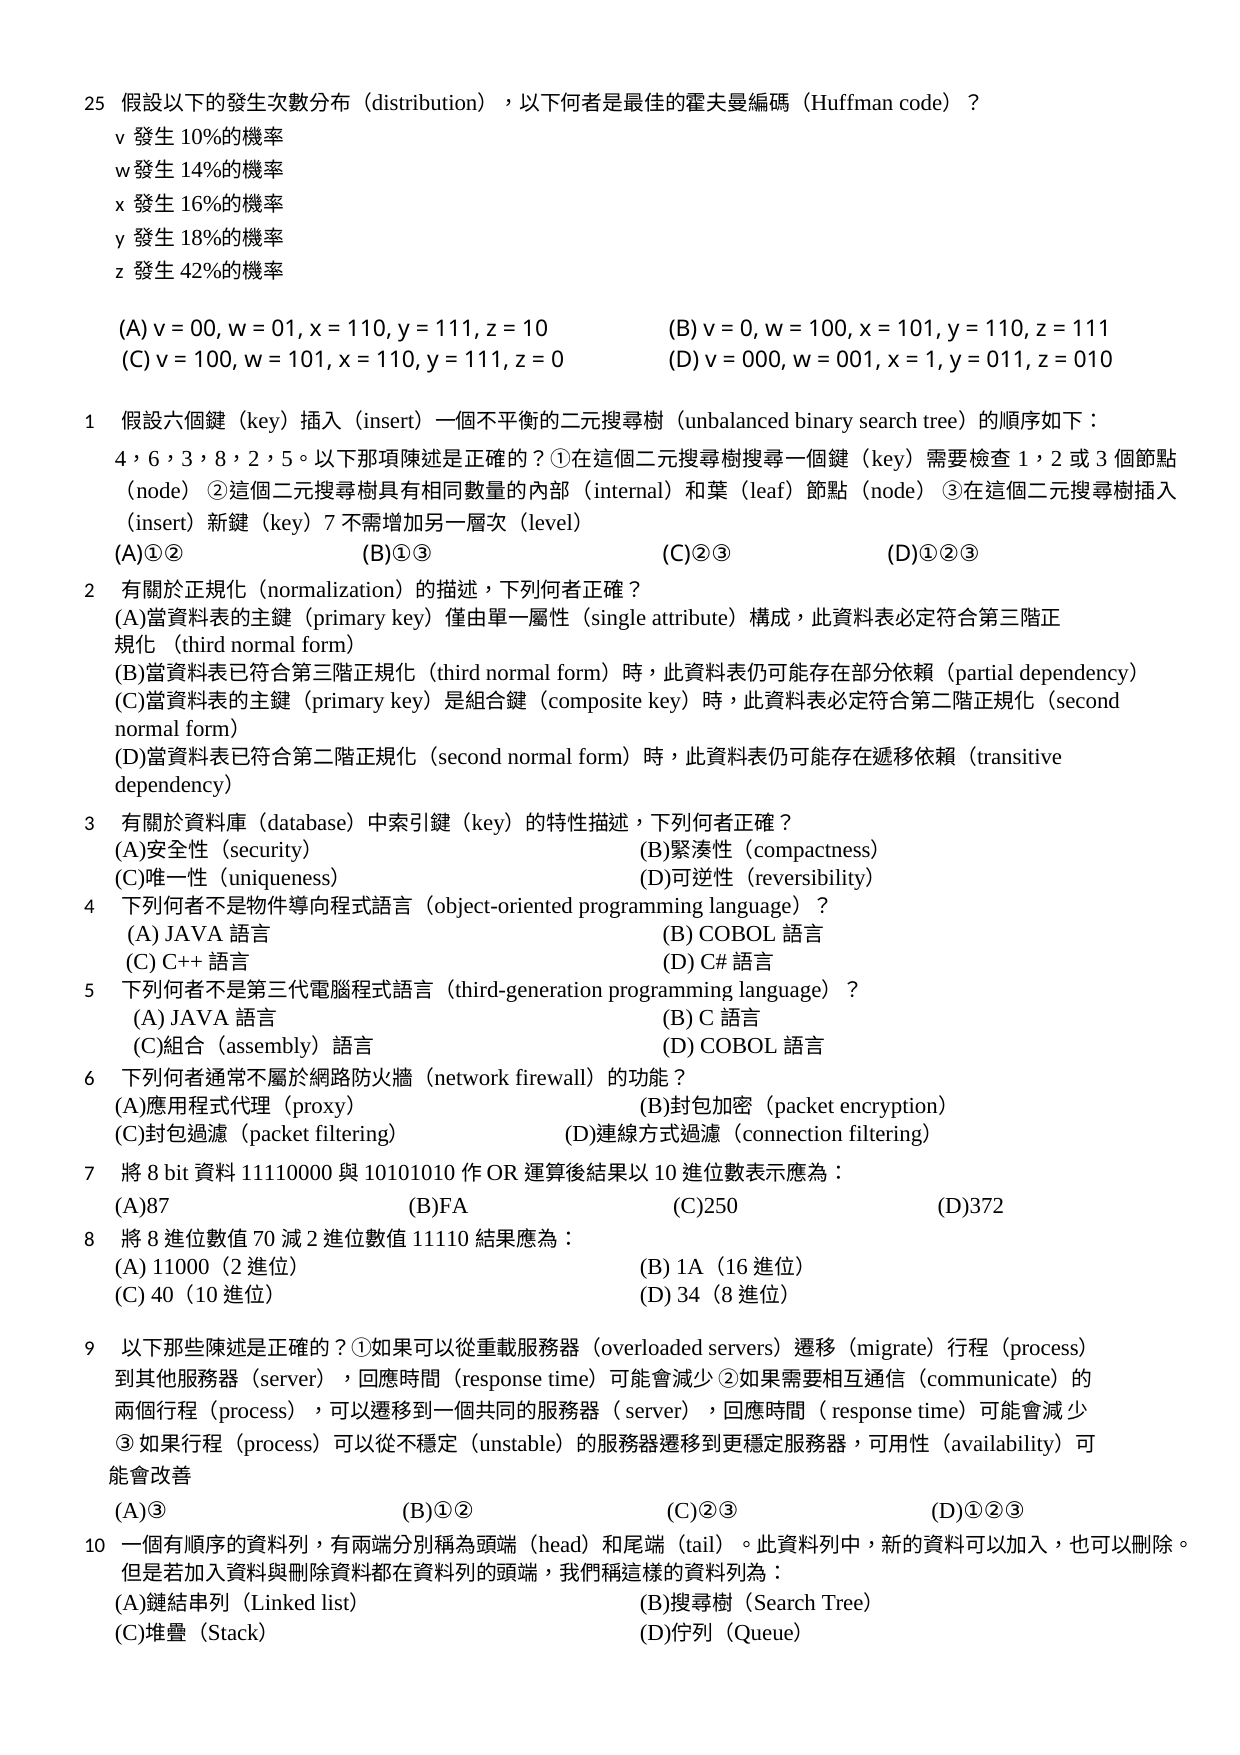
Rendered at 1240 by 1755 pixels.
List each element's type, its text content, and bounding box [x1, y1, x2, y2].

list 下列何者不是第三代電腦程式語言（third-generation programming language）？ (A) JAVA 語言 (B) C 語言 (C)組合（assembly）語言 (D) COBOL 語言 [84, 975, 1179, 1059]
list 發生 42%的機率 [115, 256, 1179, 284]
list 一個有順序的資料列，有兩端分別稱為頭端（head）和尾端（tail）。此資料列中，新的資料可以加入，也可以刪除。但是若加入資料與刪除資料都在資料列的頭端，我們稱這樣的資料列為： [84, 1531, 1179, 1586]
text 到其他服務器（server），回應時間（response time）可能會減少 ②如果需要相互通信（communicate）的 [74, 1361, 1179, 1393]
text (A)應用程式代理（proxy） (B)封包加密（packet encryption） (C)封包過濾（packet filtering） (D)連線方式過濾（connection filtering） [114, 1091, 1179, 1147]
text (C) C++ 語言 (D) C# 語言 [63, 947, 1179, 975]
text 規化 （third normal form） (B)當資料表已符合第三階正規化（third normal form）時，此資料表仍可能存在部分依賴（partial dependency） (C)當資料表的主鍵（primary key）是組合鍵（composite key）時，此資料表必定符合第二階正規化（second normal form） (D)當資料表已符合第二階正規化（second normal form）時，此資料表仍可能存在遞移依賴（transitive dependency） [114, 631, 1179, 798]
text (A)87 (B)FA (C)250 (D)372 [114, 1193, 1179, 1218]
list 以下那些陳述是正確的？①如果可以從重載服務器（overloaded servers）遷移（migrate）行程（process） [84, 1333, 1179, 1361]
list 有關於正規化（normalization）的描述，下列何者正確？ [84, 575, 1179, 603]
text (A) v = 00, w = 01, x = 110, y = 111, z = 10 (B) v = 0, w = 100, x = 101, y = 110, z = 111 (C) v = 100, w = 101, x = 110, y = 111, z = 0 (D) v = 000, w = 001, x = 1, y = 011, z = 010 [62, 312, 1179, 374]
text (A)①② (B)①③ (C)②③ (D)①②③ [62, 537, 1179, 568]
list 將 8 進位數值 70 減 2 進位數值 11110 結果應為： [84, 1224, 1179, 1252]
text 4，6，3，8，2，5。以下那項陳述是正確的？①在這個二元搜尋樹搜尋一個鍵（key）需要檢查 1，2 或 3 個節點（node） ②這個二元搜尋樹具有相同數量的內部（internal）和葉（leaf）節點（node） ③在這個二元搜尋樹插入（insert）新鍵（key）7 不需增加另一層次（level） [114, 440, 1179, 537]
list 發生 16%的機率 [115, 189, 1179, 217]
list 發生 18%的機率 [115, 223, 1179, 251]
list 下列何者通常不屬於網路防火牆（network firewall）的功能？ [84, 1063, 1179, 1091]
list 假設以下的發生次數分布（distribution），以下何者是最佳的霍夫曼編碼（Huffman code）？ [84, 88, 1179, 116]
list 發生 10%的機率 [115, 122, 1179, 150]
table_header [115, 1308, 142, 1333]
text 能會改善 [74, 1457, 1179, 1489]
text ③如果行程（process）可以從不穩定（unstable）的服務器遷移到更穩定服務器，可用性（availability）可 [74, 1425, 1179, 1457]
list 發生 14%的機率 [115, 155, 1179, 183]
list 假設六個鍵（key）插入（insert）一個不平衡的二元搜尋樹（unbalanced binary search tree）的順序如下： [84, 407, 1179, 434]
text (A)安全性（security） (B)緊湊性（compactness） (C)唯一性（uniqueness） (D)可逆性（reversibility） [114, 836, 1179, 891]
text (A)鏈結串列（Linked list） (B)搜尋樹（Search Tree） (C)堆疊（Stack） (D)佇列（Queue） [114, 1586, 1179, 1646]
text (A)當資料表的主鍵（primary key）僅由單一屬性（single attribute）構成，此資料表必定符合第三階正 [114, 603, 1179, 631]
list 下列何者不是物件導向程式語言（object-oriented programming language）？ (A) JAVA 語言 (B) COBOL 語言 [84, 891, 1179, 947]
text (A) 11000（2 進位） (B) 1A（16 進位） (C) 40（10 進位） (D) 34（8 進位） [114, 1252, 1179, 1308]
list 將 8 bit 資料 11110000 與 10101010 作 OR 運算後結果以 10 進位數表示應為： [84, 1158, 1179, 1186]
list 有關於資料庫（database）中索引鍵（key）的特性描述，下列何者正確？ [84, 808, 1179, 836]
text 兩個行程（process），可以遷移到一個共同的服務器（ server），回應時間（ response time）可能會減 少 [74, 1393, 1179, 1425]
text (A)③ (B)①② (C)②③ (D)①②③ [114, 1497, 1179, 1524]
